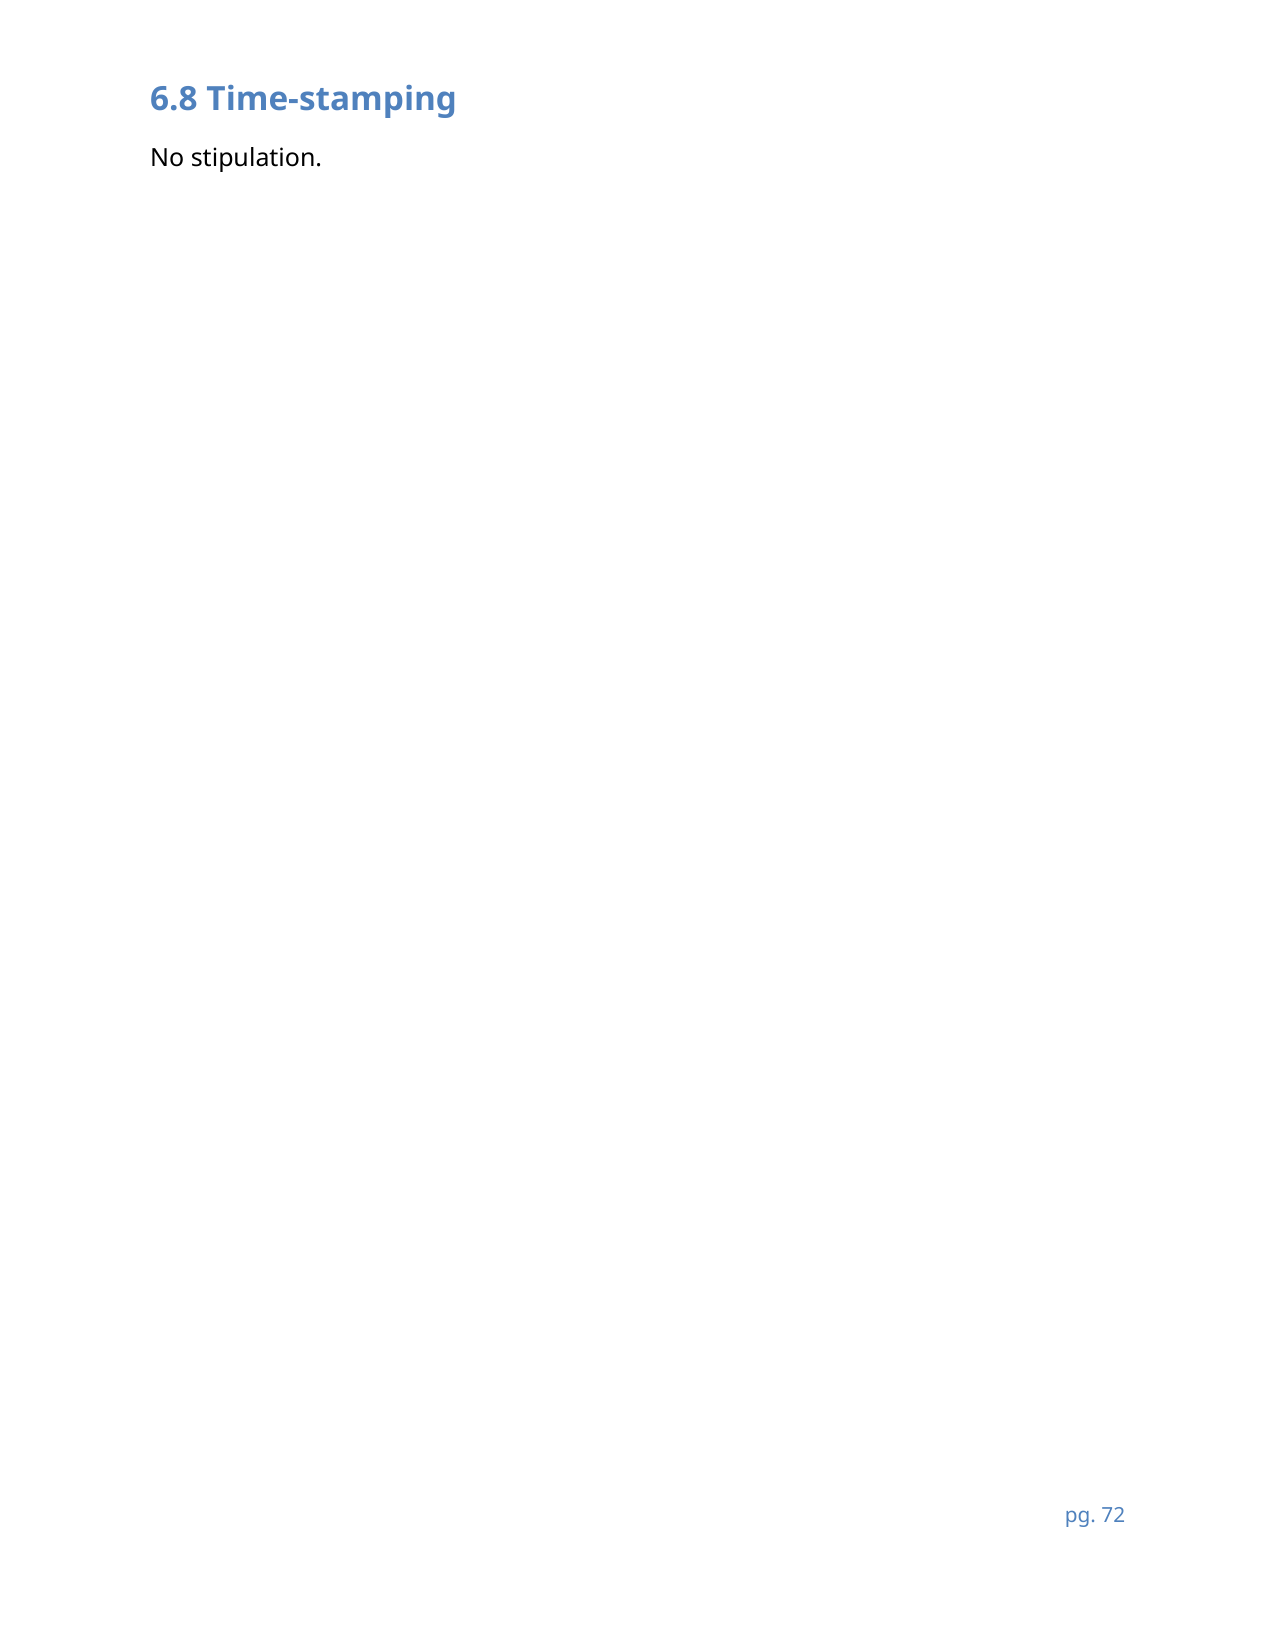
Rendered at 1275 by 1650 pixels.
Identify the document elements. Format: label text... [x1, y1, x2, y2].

subtitle 6.8 Time-stamping [150, 75, 1125, 120]
text No stipulation. [150, 139, 1125, 173]
